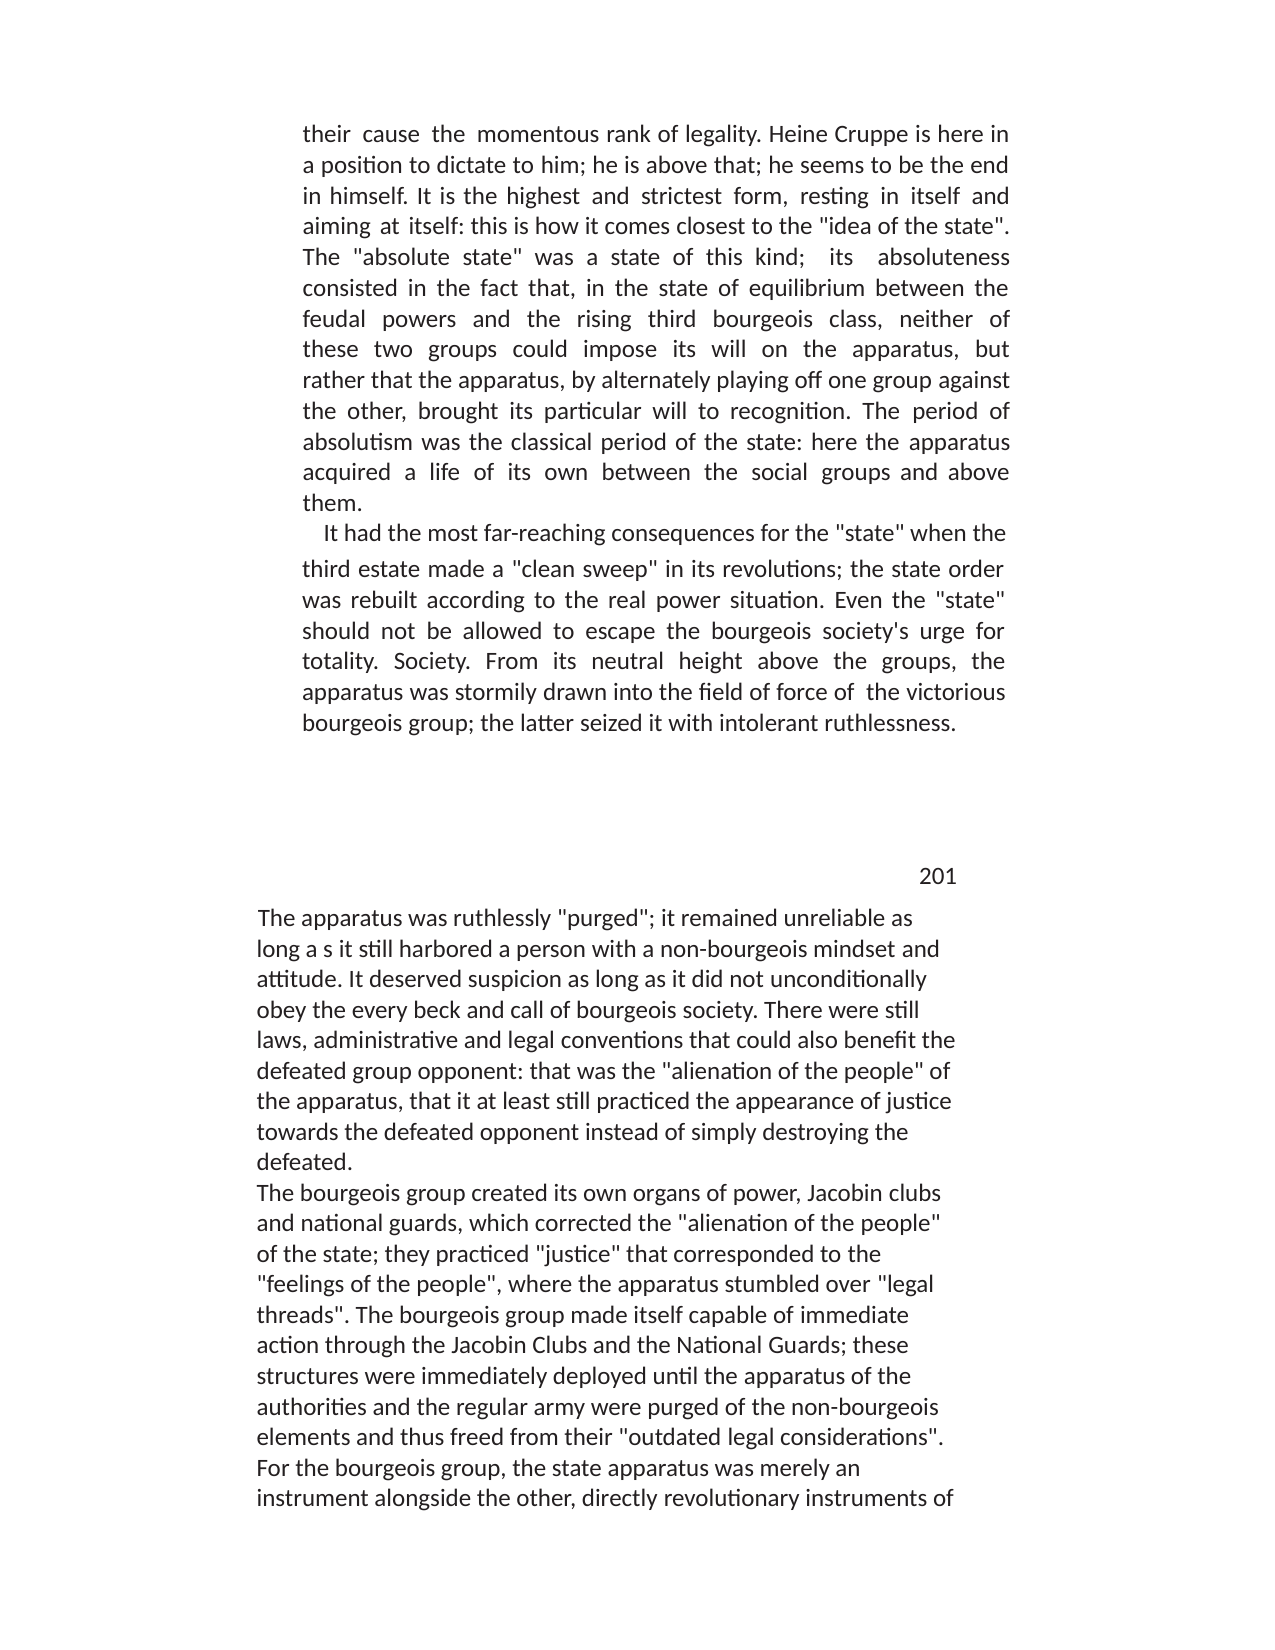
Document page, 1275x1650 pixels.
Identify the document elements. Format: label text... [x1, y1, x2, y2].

text It had the most far-reaching consequences for the "state" when the [323, 518, 1157, 548]
text 201 [118, 860, 957, 890]
text The apparatus was ruthlessly "purged"; it remained unreliable as long a s it still harbored a person with a non-bourgeois mindset and attitude. It deserved suspicion as long as it did not unconditionally obey the every beck and call of bourgeois society. There were still laws, administrative and legal conventions that could also benefit the defeated group opponent: that was the "alienation of the people" of the apparatus, that it at least still practiced the appearance of justice towards the defeated opponent instead of simply destroying the defeated. [256, 902, 960, 1177]
text their cause the momentous rank of legality. Heine Cruppe is here in a position to dictate to him; he is above that; he seems to be the end in himself. It is the highest and strictest form, resting in itself and aiming at itself: this is how it comes closest to the "idea of the state". The "absolute state" was a state of this kind; its absoluteness consisted in the fact that, in the state of equilibrium between the feudal powers and the rising third bourgeois class, neither of these two groups could impose its will on the apparatus, but rather that the apparatus, by alternately playing off one group against the other, brought its particular will to recognition. The period of absolutism was the classical period of the state: here the apparatus acquired a life of its own between the social groups and above them. [302, 118, 1010, 518]
text third estate made a "clean sweep" in its revolutions; the state order was rebuilt according to the real power situation. Even the "state" should not be allowed to escape the bourgeois society's urge for totality. Society. From its neutral height above the groups, the apparatus was stormily drawn into the field of force of the victorious bourgeois group; the latter seized it with intolerant ruthlessness. [302, 553, 1006, 737]
text The bourgeois group created its own organs of power, Jacobin clubs and national guards, which corrected the "alienation of the people" of the state; they practiced "justice" that corresponded to the "feelings of the people", where the apparatus stumbled over "legal threads". The bourgeois group made itself capable of immediate action through the Jacobin Clubs and the National Guards; these structures were immediately deployed until the apparatus of the authorities and the regular army were purged of the non-bourgeois elements and thus freed from their "outdated legal considerations". For the bourgeois group, the state apparatus was merely an instrument alongside the other, directly revolutionary instruments of [256, 1177, 964, 1513]
